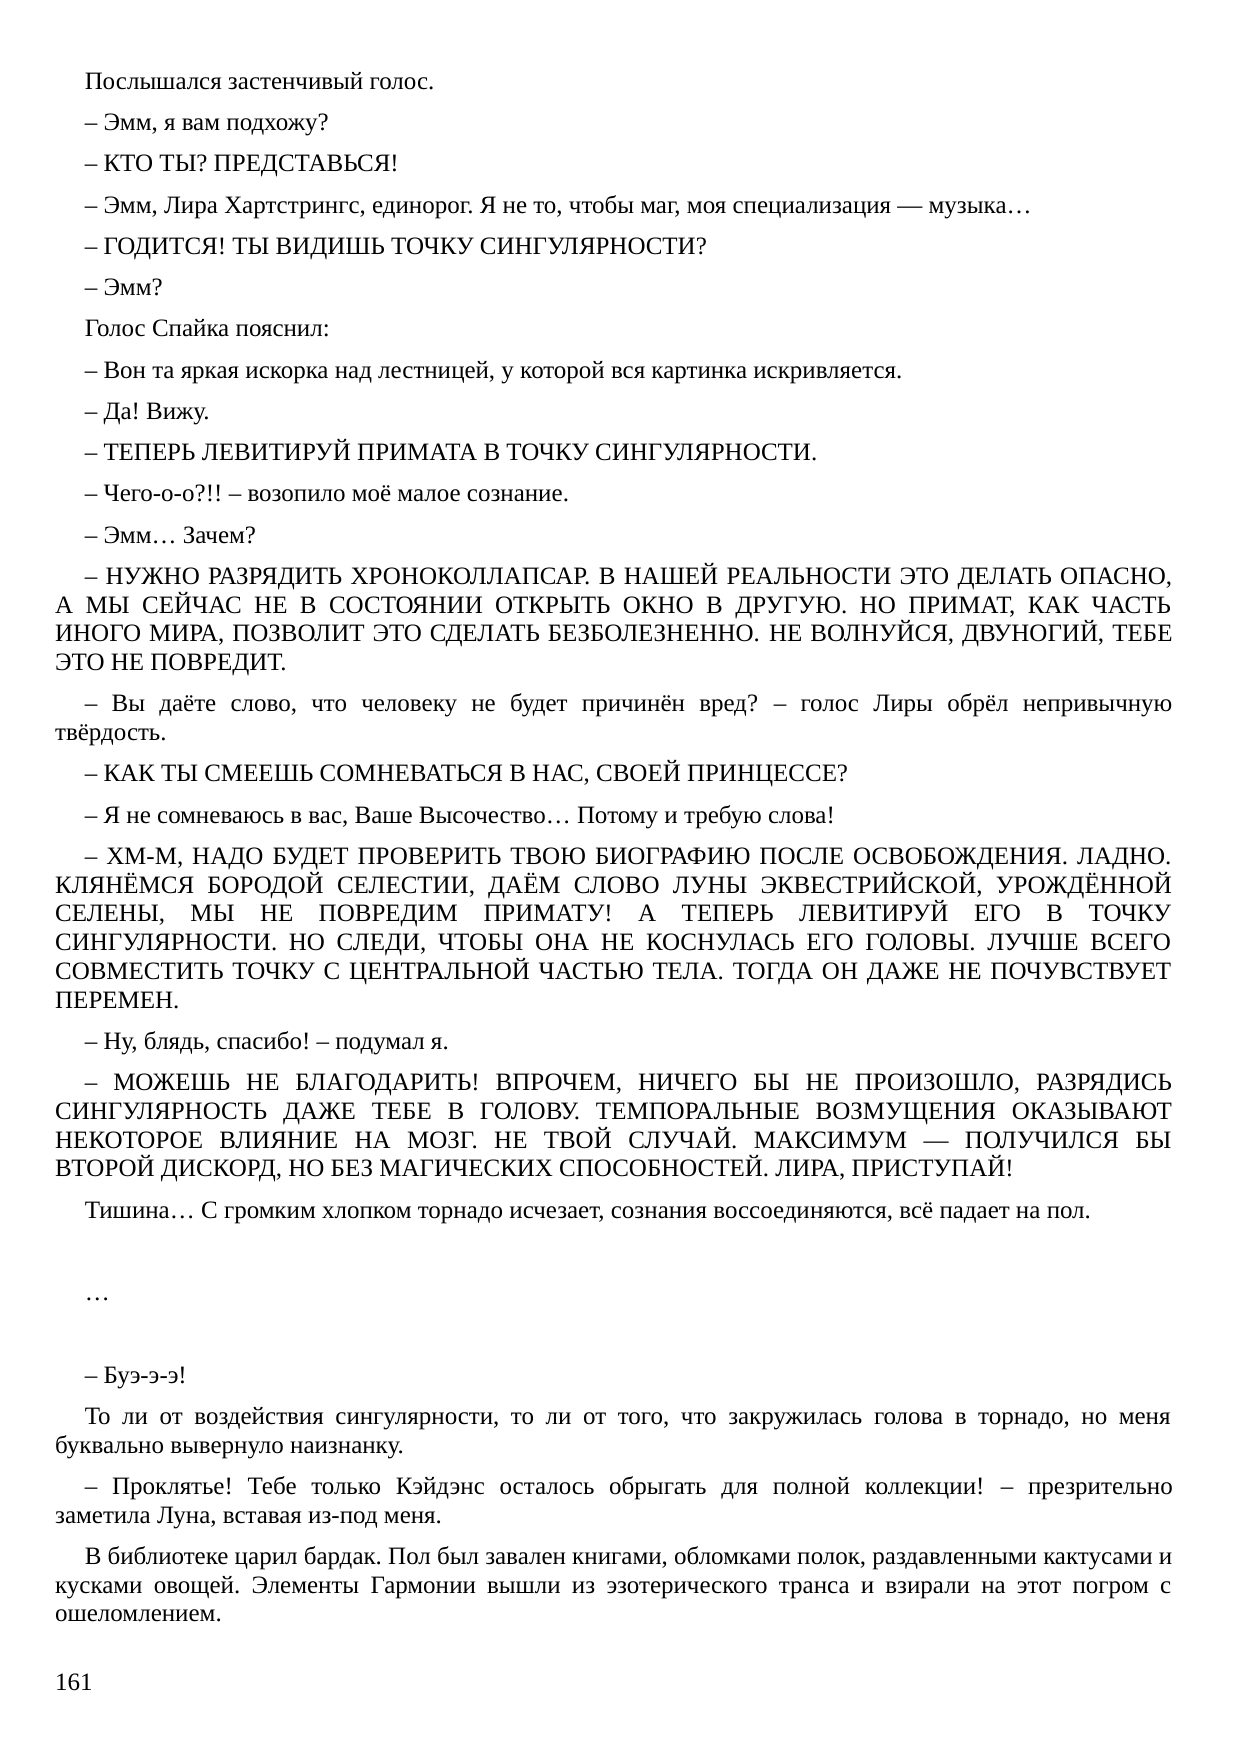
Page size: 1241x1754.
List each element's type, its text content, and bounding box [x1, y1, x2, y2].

text – КАК ТЫ СМЕЕШЬ СОМНЕВАТЬСЯ В НАС, СВОЕЙ ПРИНЦЕССЕ? [55, 758, 1173, 787]
text – ХМ-М, НАДО БУДЕТ ПРОВЕРИТЬ ТВОЮ БИОГРАФИЮ ПОСЛЕ ОСВОБОЖДЕНИЯ. ЛАДНО. КЛЯНЁМСЯ БОРОДОЙ СЕЛЕСТИИ, ДАЁМ СЛОВО ЛУНЫ ЭКВЕСТРИЙСКОЙ, УРОЖДЁННОЙ СЕЛЕНЫ, МЫ НЕ ПОВРЕДИМ ПРИМАТУ! А ТЕПЕРЬ ЛЕВИТИРУЙ ЕГО В ТОЧКУ СИНГУЛЯРНОСТИ. НО СЛЕДИ, ЧТОБЫ ОНА НЕ КОСНУЛАСЬ ЕГО ГОЛОВЫ. ЛУЧШЕ ВСЕГО СОВМЕСТИТЬ ТОЧКУ С ЦЕНТРАЛЬНОЙ ЧАСТЬЮ ТЕЛА. ТОГДА ОН ДАЖЕ НЕ ПОЧУВСТВУЕТ ПЕРЕМЕН. [55, 841, 1173, 1013]
text – Ну, блядь, спасибо! – подумал я. [55, 1026, 1173, 1055]
text Послышался застенчивый голос. [55, 66, 1173, 95]
text – Буэ-э-э! [55, 1360, 1173, 1388]
text – НУЖНО РАЗРЯДИТЬ ХРОНОКОЛЛАПСАР. В НАШЕЙ РЕАЛЬНОСТИ ЭТО ДЕЛАТЬ ОПАСНО, А МЫ СЕЙЧАС НЕ В СОСТОЯНИИ ОТКРЫТЬ ОКНО В ДРУГУЮ. НО ПРИМАТ, КАК ЧАСТЬ ИНОГО МИРА, ПОЗВОЛИТ ЭТО СДЕЛАТЬ БЕЗБОЛЕЗНЕННО. НЕ ВОЛНУЙСЯ, ДВУНОГИЙ, ТЕБЕ ЭТО НЕ ПОВРЕДИТ. [55, 561, 1173, 676]
text – Вон та яркая искорка над лестницей, у которой вся картинка искривляется. [55, 355, 1173, 383]
text – Да! Вижу. [55, 396, 1173, 425]
text – Проклятье! Тебе только Кэйдэнс осталось обрыгать для полной коллекции! – презрительно заметила Луна, вставая из-под меня. [55, 1471, 1173, 1528]
text – КТО ТЫ? ПРЕДСТАВЬСЯ! [55, 148, 1173, 177]
text – ГОДИТСЯ! ТЫ ВИДИШЬ ТОЧКУ СИНГУЛЯРНОСТИ? [55, 231, 1173, 260]
text – Вы даёте слово, что человеку не будет причинён вред? – голос Лиры обрёл непривычную твёрдость. [55, 688, 1173, 746]
text Тишина… С громким хлопком торнадо исчезает, сознания воссоединяются, всё падает на пол. [55, 1195, 1173, 1223]
text – Я не сомневаюсь в вас, Ваше Высочество… Потому и требую слова! [55, 800, 1173, 828]
text – МОЖЕШЬ НЕ БЛАГОДАРИТЬ! ВПРОЧЕМ, НИЧЕГО БЫ НЕ ПРОИЗОШЛО, РАЗРЯДИСЬ СИНГУЛЯРНОСТЬ ДАЖЕ ТЕБЕ В ГОЛОВУ. ТЕМПОРАЛЬНЫЕ ВОЗМУЩЕНИЯ ОКАЗЫВАЮТ НЕКОТОРОЕ ВЛИЯНИЕ НА МОЗГ. НЕ ТВОЙ СЛУЧАЙ. МАКСИМУМ — ПОЛУЧИЛСЯ БЫ ВТОРОЙ ДИСКОРД, НО БЕЗ МАГИЧЕСКИХ СПОСОБНОСТЕЙ. ЛИРА, ПРИСТУПАЙ! [55, 1067, 1173, 1182]
text – Эмм… Зачем? [55, 520, 1173, 548]
text – Эмм, Лира Хартстрингс, единорог. Я не то, чтобы маг, моя специализация — музыка… [55, 190, 1173, 218]
text – Эмм? [55, 272, 1173, 301]
text – Эмм, я вам подхожу? [55, 107, 1173, 136]
text – ТЕПЕРЬ ЛЕВИТИРУЙ ПРИМАТА В ТОЧКУ СИНГУЛЯРНОСТИ. [55, 437, 1173, 466]
text В библиотеке царил бардак. Пол был завален книгами, обломками полок, раздавленными кактусами и кусками овощей. Элементы Гармонии вышли из эзотерического транса и взирали на этот погром с ошеломлением. [55, 1541, 1173, 1627]
text – Чего-о-о?!! – возопило моё малое сознание. [55, 478, 1173, 507]
text То ли от воздействия сингулярности, то ли от того, что закружилась голова в торнадо, но меня буквально вывернуло наизнанку. [55, 1401, 1173, 1458]
text … [55, 1277, 1173, 1306]
text Голос Спайка пояснил: [55, 313, 1173, 342]
